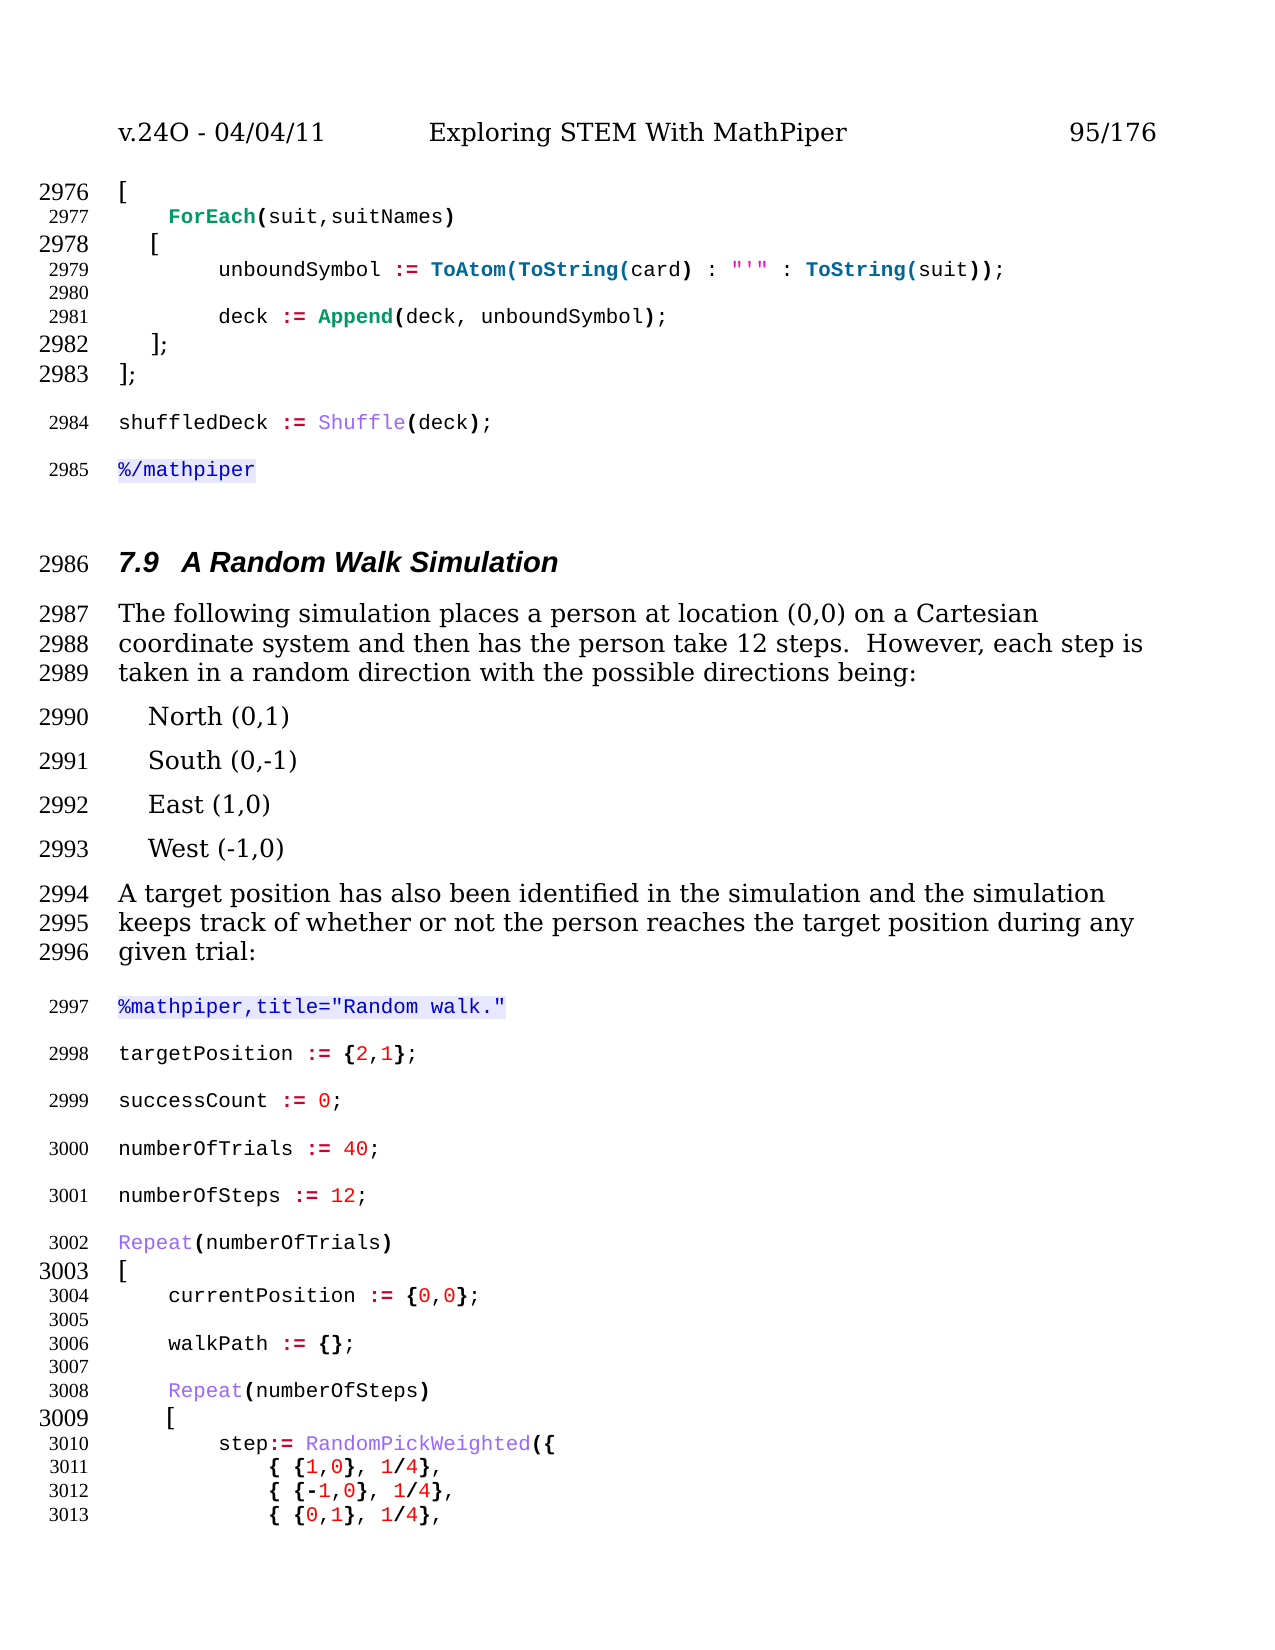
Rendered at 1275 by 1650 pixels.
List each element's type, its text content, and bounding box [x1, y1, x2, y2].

text West (-1,0) [148, 834, 1157, 864]
subtitle A Random Walk Simulation [118, 545, 1157, 579]
text ]; [118, 330, 1157, 359]
text ForEach(suit,suitNames) [118, 206, 1157, 229]
text shuffledDeck := Shuffle(deck); [118, 412, 1157, 435]
text The following simulation places a person at location (0,0) on a Cartesian coordinate system and then has the person take 12 steps. However, each step is taken in a random direction with the possible directions being: [118, 599, 1157, 687]
text unboundSymbol := ToAtom(ToString(card) : "'" : ToString(suit)); [118, 259, 1157, 282]
text targetPosition := {2,1}; [118, 1043, 1157, 1067]
text A target position has also been identified in the simulation and the simulation keeps track of whether or not the person reaches the target position during any given trial: [118, 879, 1157, 966]
text Repeat(numberOfTrials) [118, 1232, 1157, 1256]
text { {1,0}, 1/4}, [118, 1456, 1157, 1480]
text [ [118, 1256, 1157, 1285]
text ]; [118, 359, 1157, 388]
text walkPath := {}; [118, 1332, 1157, 1356]
text North (0,1) [148, 702, 1157, 731]
text [ [118, 1403, 1157, 1433]
text step:= RandomPickWeighted({ [118, 1433, 1157, 1456]
text deck := Append(deck, unboundSymbol); [118, 306, 1157, 330]
text Repeat(numberOfSteps) [118, 1380, 1157, 1403]
text East (1,0) [148, 790, 1157, 819]
text %/mathpiper [118, 459, 1157, 483]
text numberOfTrials := 40; [118, 1138, 1157, 1161]
text { {0,1}, 1/4}, [118, 1503, 1157, 1527]
text currentPosition := {0,0}; [118, 1285, 1157, 1309]
text %mathpiper,title="Random walk." [118, 996, 1157, 1019]
text [ [118, 229, 1157, 259]
text South (0,-1) [148, 746, 1157, 775]
text [ [118, 177, 1157, 206]
text { {-1,0}, 1/4}, [118, 1480, 1157, 1503]
text numberOfSteps := 12; [118, 1185, 1157, 1209]
text successCount := 0; [118, 1091, 1157, 1114]
